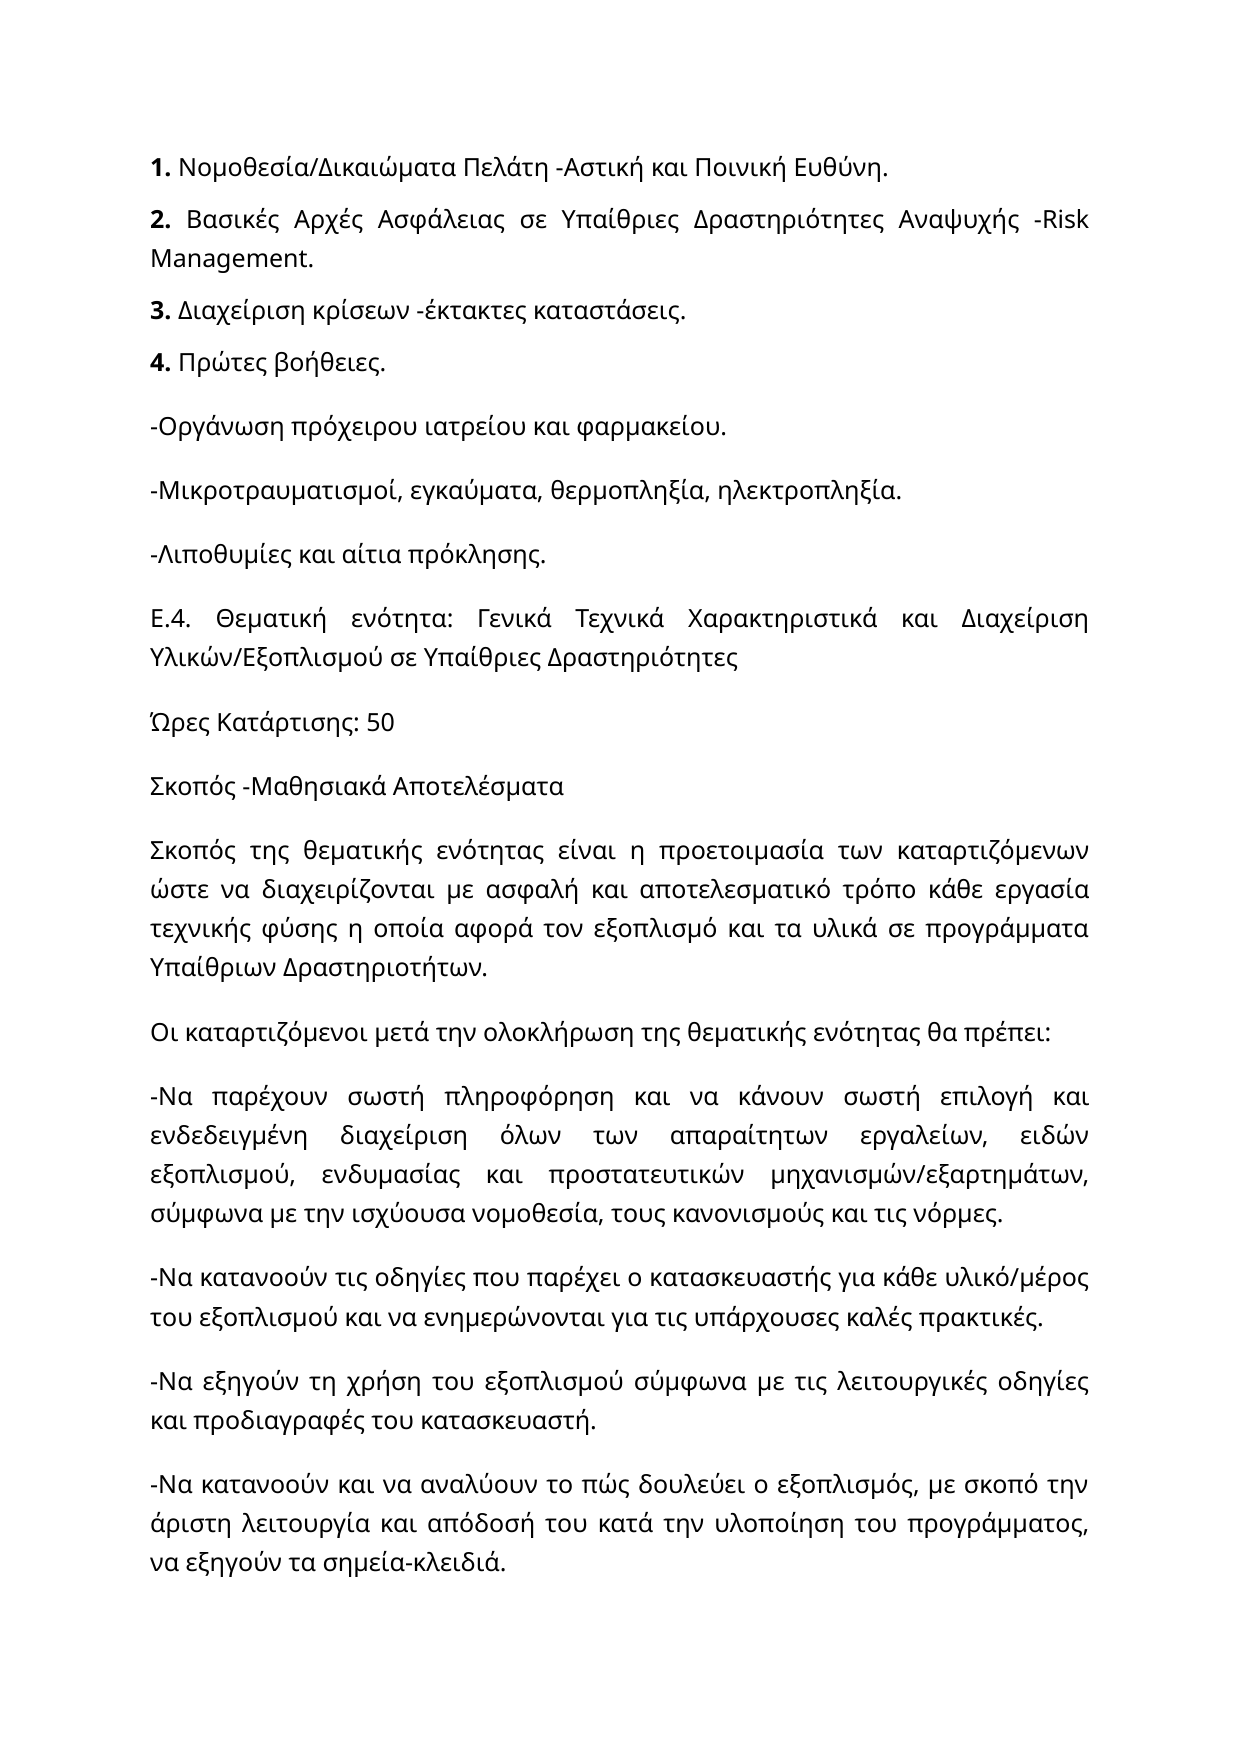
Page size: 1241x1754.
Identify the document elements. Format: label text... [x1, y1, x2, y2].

text Σκοπός της θεματικής ενότητας είναι η προετοιμασία των καταρτιζόμενων ώστε να διαχειρίζονται με ασφαλή και αποτελεσματικό τρόπο κάθε εργασία τεχνικής φύσης η οποία αφορά τον εξοπλισμό και τα υλικά σε προγράμματα Υπαίθριων Δραστηριοτήτων. [150, 832, 1090, 984]
text Ώρες Κατάρτισης: 50 [150, 704, 1090, 738]
text -Να παρέχουν σωστή πληροφόρηση και να κάνουν σωστή επιλογή και ενδεδειγμένη διαχείριση όλων των απαραίτητων εργαλείων, ειδών εξοπλισμού, ενδυμασίας και προστατευτικών μηχανισμών/εξαρτημάτων, σύμφωνα με την ισχύουσα νομοθεσία, τους κανονισμούς και τις νόρμες. [150, 1078, 1090, 1230]
text 1. Νομοθεσία/Δικαιώματα Πελάτη -Αστική και Ποινική Ευθύνη. [150, 150, 1090, 184]
text Ε.4. Θεματική ενότητα: Γενικά Τεχνικά Χαρακτηριστικά και Διαχείριση Υλικών/Εξοπλισμού σε Υπαίθριες Δραστηριότητες [150, 601, 1090, 674]
text 2. Βασικές Αρχές Ασφάλειας σε Υπαίθριες Δραστηριότητες Αναψυχής -Risk Management. [150, 202, 1090, 275]
text Οι καταρτιζόμενοι μετά την ολοκλήρωση της θεματικής ενότητας θα πρέπει: [150, 1014, 1090, 1048]
text -Μικροτραυματισμοί, εγκαύματα, θερμοπληξία, ηλεκτροπληξία. [150, 472, 1090, 507]
text -Να εξηγούν τη χρήση του εξοπλισμού σύμφωνα με τις λειτουργικές οδηγίες και προδιαγραφές του κατασκευαστή. [150, 1363, 1090, 1437]
text 3. Διαχείριση κρίσεων -έκτακτες καταστάσεις. [150, 292, 1090, 327]
text 4. Πρώτες βοήθειες. [150, 344, 1090, 378]
text -Οργάνωση πρόχειρου ιατρείου και φαρμακείου. [150, 408, 1090, 442]
text -Να κατανοούν και να αναλύουν το πώς δουλεύει ο εξοπλισμός, με σκοπό την άριστη λειτουργία και απόδοσή του κατά την υλοποίηση του προγράμματος, να εξηγούν τα σημεία-κλειδιά. [150, 1467, 1090, 1579]
text Σκοπός -Μαθησιακά Αποτελέσματα [150, 768, 1090, 802]
text -Λιποθυμίες και αίτια πρόκλησης. [150, 537, 1090, 571]
text -Να κατανοούν τις οδηγίες που παρέχει ο κατασκευαστής για κάθε υλικό/μέρος του εξοπλισμού και να ενημερώνονται για τις υπάρχουσες καλές πρακτικές. [150, 1260, 1090, 1333]
